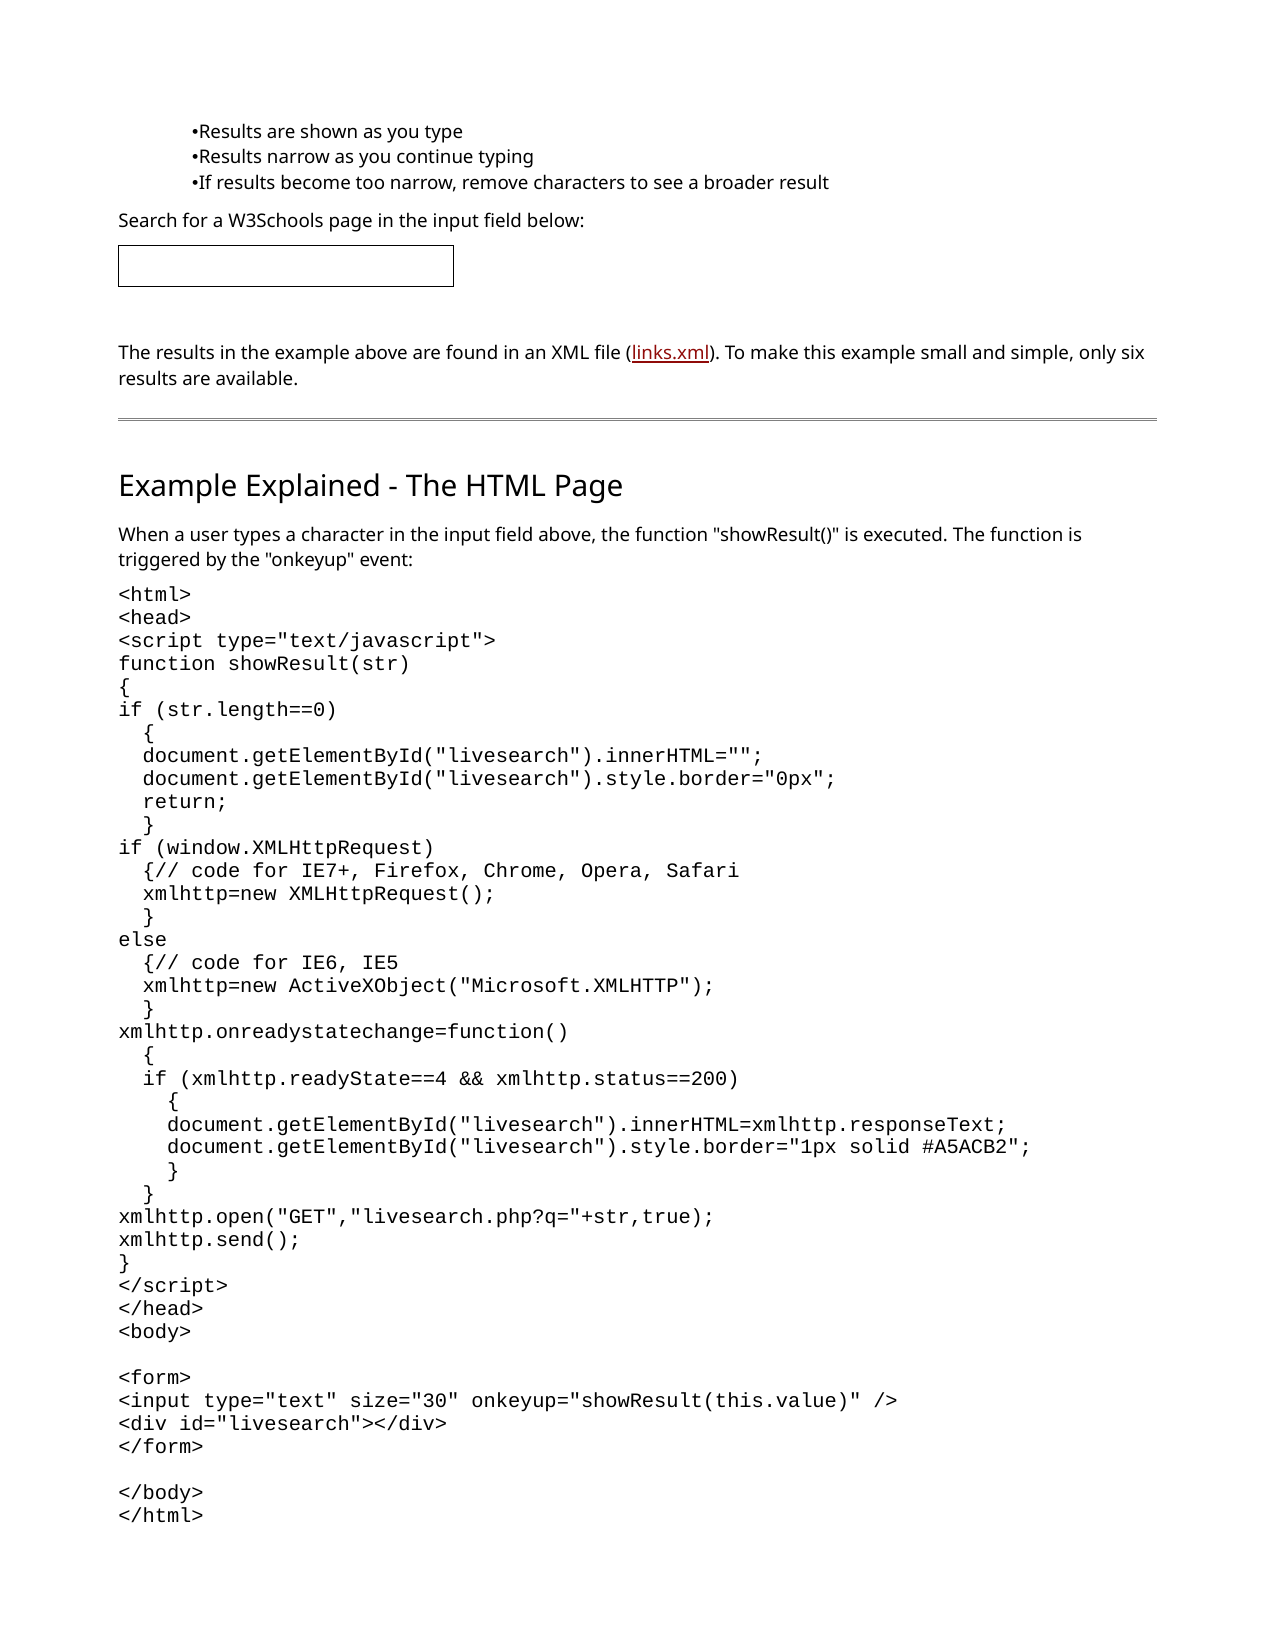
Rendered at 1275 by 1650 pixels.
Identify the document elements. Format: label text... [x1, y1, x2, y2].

text The results in the example above are found in an XML file (links.xml). To make this example small and simple, only six results are available. [118, 340, 1157, 391]
list Results are shown as you type [118, 118, 1157, 144]
subtitle Example Explained - The HTML Page [118, 465, 1157, 505]
list If results become too narrow, remove characters to see a broader result [118, 169, 1157, 195]
list Results narrow as you continue typing [118, 144, 1157, 169]
text When a user types a character in the input field above, the function "showResult()" is executed. The function is triggered by the "onkeyup" event: [118, 521, 1157, 572]
text Search for a W3Schools page in the input field below: [118, 207, 1157, 233]
text <html> <head> <script type="text/javascript"> function showResult(str) { if (str.length==0) { document.getElementById("livesearch").innerHTML=""; document.getElementById("livesearch").style.border="0px"; return; } if (window.XMLHttpRequest) {// code for IE7+, Firefox, Chrome, Opera, Safari xmlhttp=new XMLHttpRequest(); } else {// code for IE6, IE5 xmlhttp=new ActiveXObject("Microsoft.XMLHTTP"); } xmlhttp.onreadystatechange=function() { if (xmlhttp.readyState==4 && xmlhttp.status==200) { document.getElementById("livesearch").innerHTML=xmlhttp.responseText; document.getElementById("livesearch").style.border="1px solid #A5ACB2"; } } xmlhttp.open("GET","livesearch.php?q="+str,true); xmlhttp.send(); } </script> </head> <body> <form> <input type="text" size="30" onkeyup="showResult(this.value)" /> <div id="livesearch"></div> </form> </body> </html> [118, 584, 1157, 1528]
